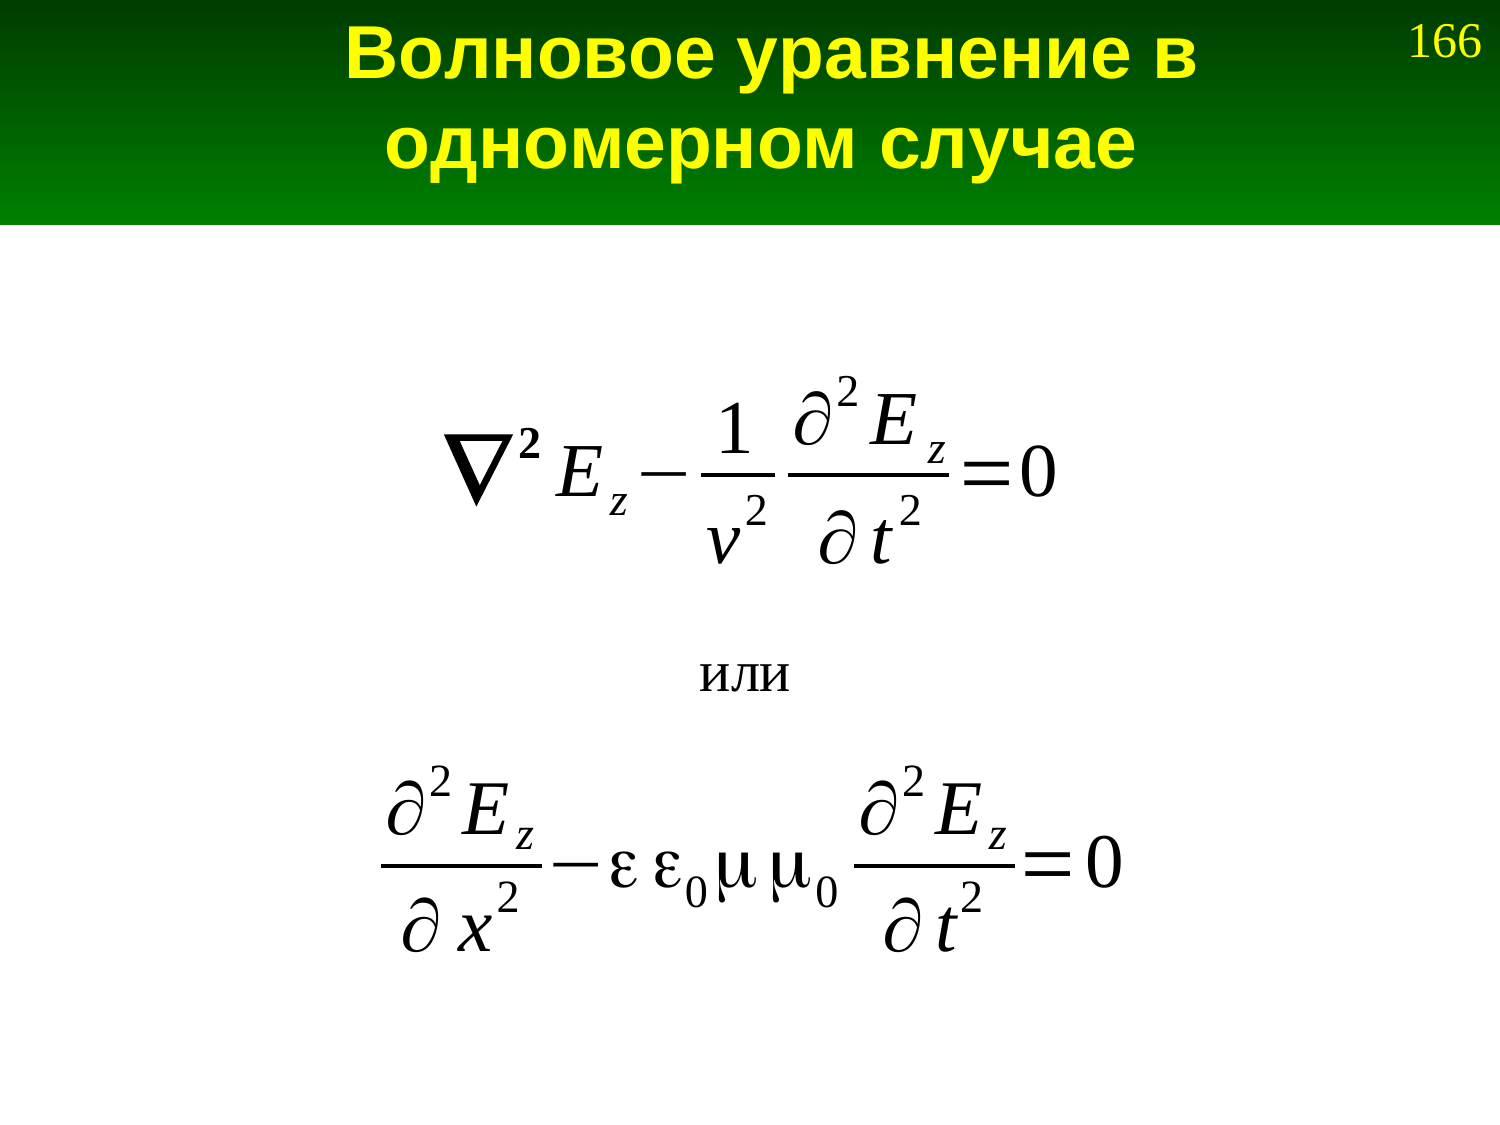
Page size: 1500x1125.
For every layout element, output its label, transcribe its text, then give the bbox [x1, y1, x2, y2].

title Волновое уравнение в одномерном случае [123, 0, 1399, 192]
chart [421, 363, 1079, 579]
text_box или [685, 625, 815, 721]
chart [356, 752, 1144, 969]
